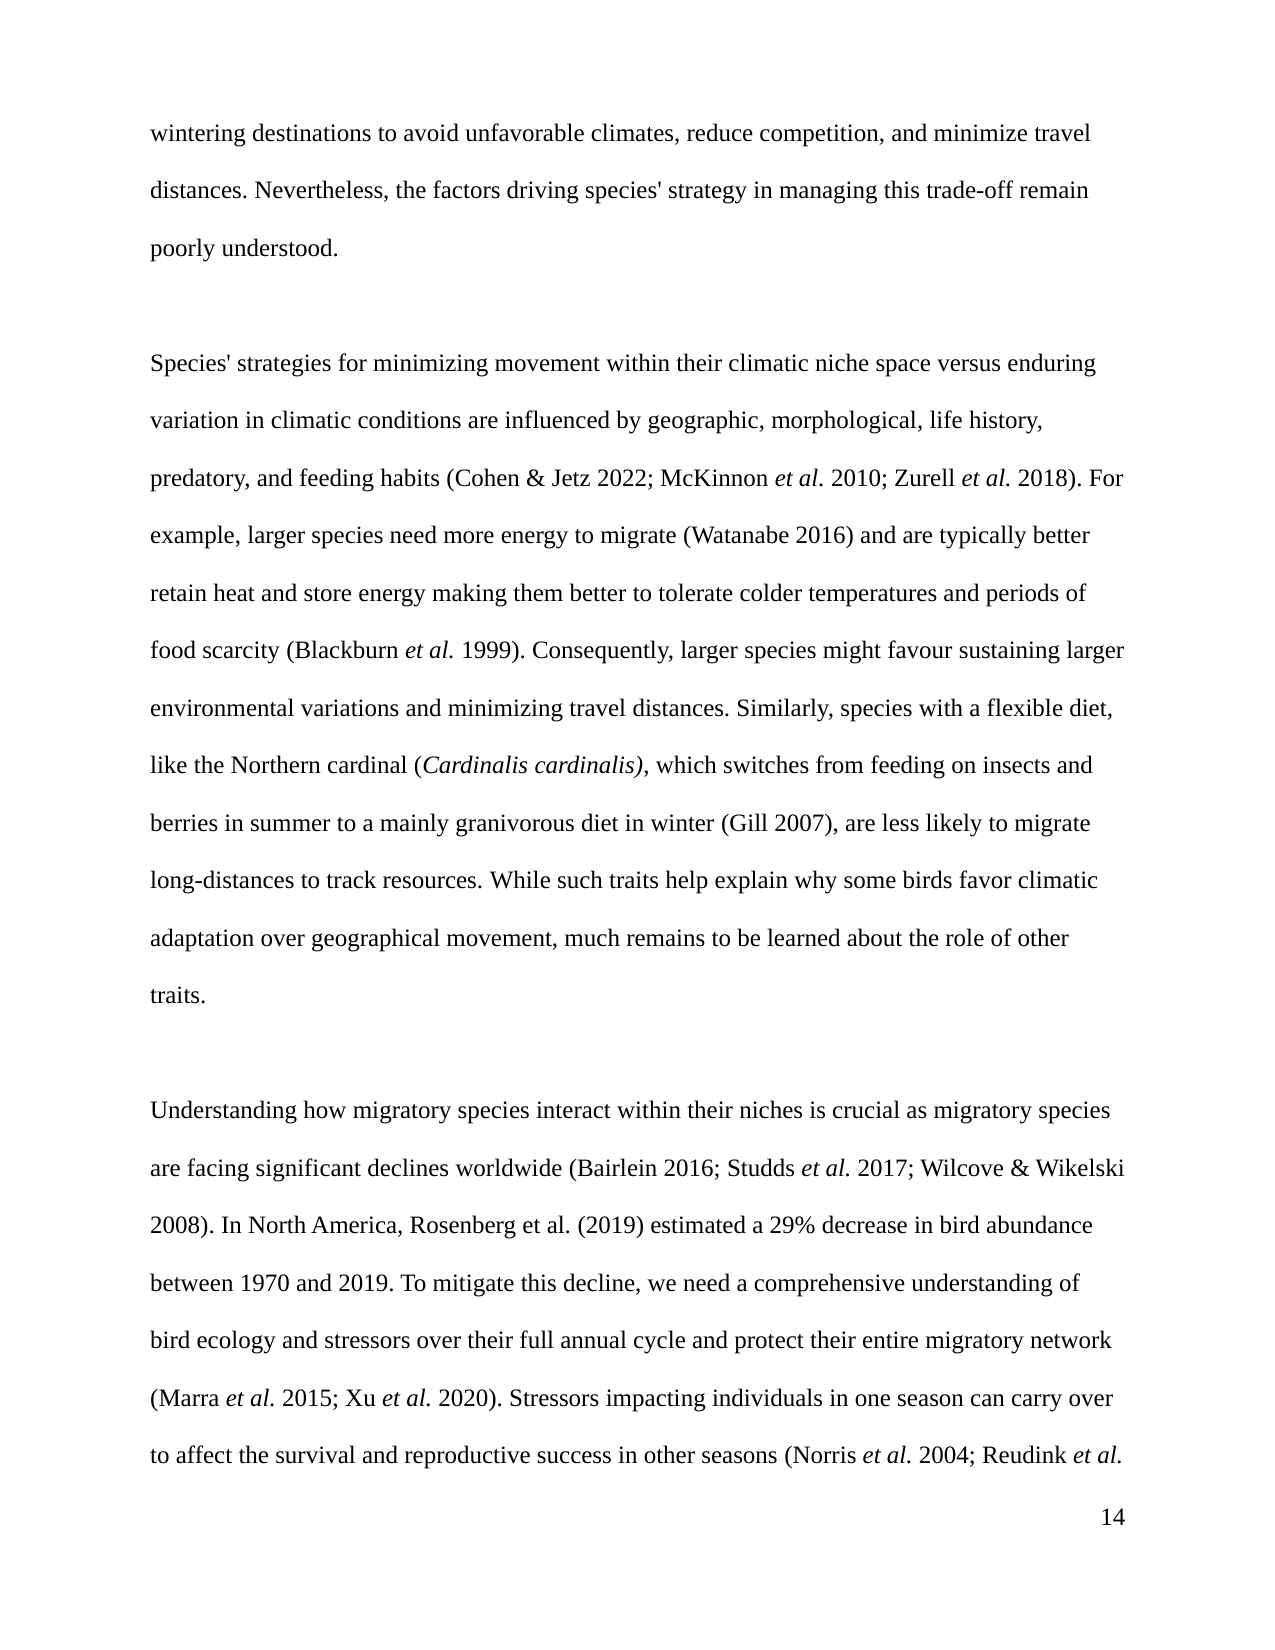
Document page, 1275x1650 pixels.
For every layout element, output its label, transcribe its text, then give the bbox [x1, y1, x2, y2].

text wintering destinations to avoid unfavorable climates, reduce competition, and minimize travel distances. Nevertheless, the factors driving species' strategy in managing this trade-off remain poorly understood. [150, 118, 1125, 262]
text Species' strategies for minimizing movement within their climatic niche space versus enduring variation in climatic conditions are influenced by geographic, morphological, life history, predatory, and feeding habits (Cohen & Jetz 2022; McKinnon et al. 2010; Zurell et al. 2018). For example, larger species need more energy to migrate (Watanabe 2016) and are typically better retain heat and store energy making them better to tolerate colder temperatures and periods of food scarcity (Blackburn et al. 1999). Consequently, larger species might favour sustaining larger environmental variations and minimizing travel distances. Similarly, species with a flexible diet, like the Northern cardinal (Cardinalis cardinalis), which switches from feeding on insects and berries in summer to a mainly granivorous diet in winter (Gill 2007), are less likely to migrate long-distances to track resources. While such traits help explain why some birds favor climatic adaptation over geographical movement, much remains to be learned about the role of other traits. [150, 348, 1125, 1009]
text Understanding how migratory species interact within their niches is crucial as migratory species are facing significant declines worldwide (Bairlein 2016; Studds et al. 2017; Wilcove & Wikelski 2008). In North America, Rosenberg et al. (2019) estimated a 29% decrease in bird abundance between 1970 and 2019. To mitigate this decline, we need a comprehensive understanding of bird ecology and stressors over their full annual cycle and protect their entire migratory network (Marra et al. 2015; Xu et al. 2020). Stressors impacting individuals in one season can carry over to affect the survival and reproductive success in other seasons (Norris et al. 2004; Reudink et al. [150, 1096, 1125, 1469]
